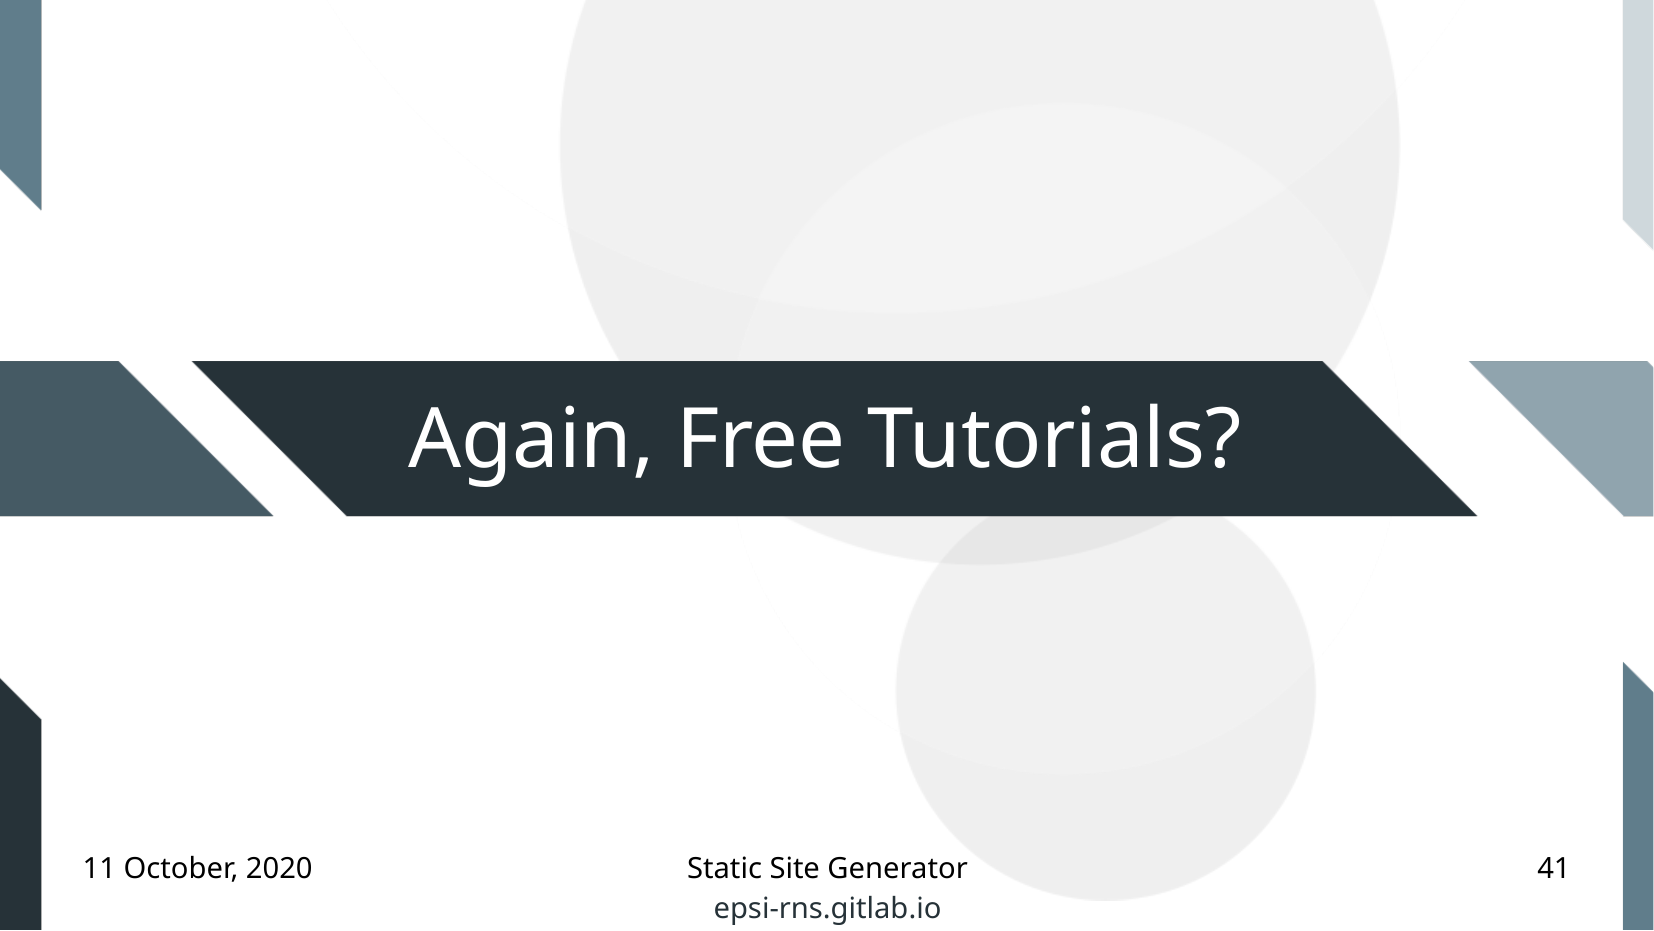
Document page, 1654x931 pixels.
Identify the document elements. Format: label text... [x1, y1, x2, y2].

title Again, Free Tutorials? [82, 360, 1568, 511]
picture [0, 0, 1654, 930]
